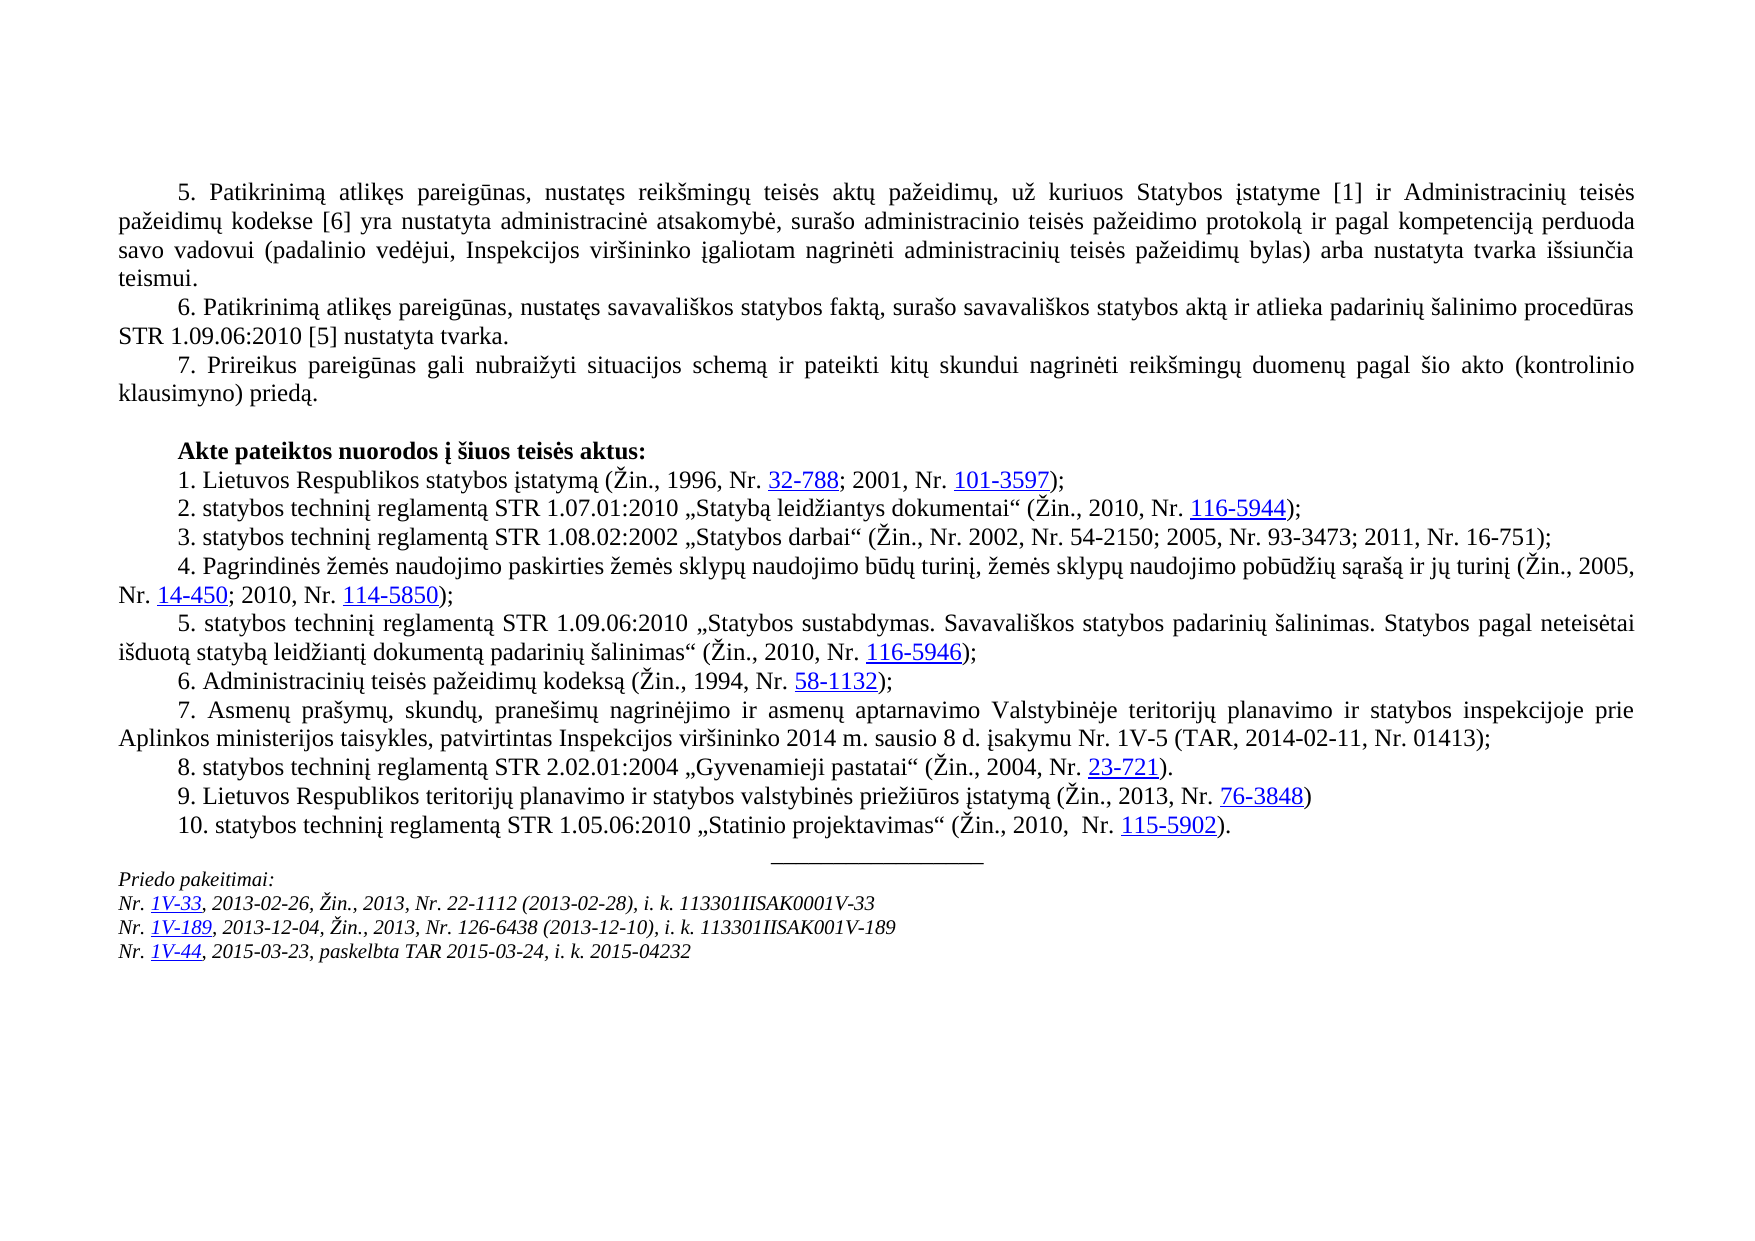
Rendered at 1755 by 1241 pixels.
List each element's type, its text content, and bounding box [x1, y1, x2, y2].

text 6. Patikrinimą atlikęs pareigūnas, nustatęs savavališkos statybos faktą, surašo savavališkos statybos aktą ir atlieka padarinių šalinimo procedūras STR 1.09.06:2010 [5] nustatyta tvarka. [118, 292, 1636, 350]
text 8. statybos techninį reglamentą STR 2.02.01:2004 „Gyvenamieji pastatai“ (Žin., 2004, Nr. 23-721). [118, 752, 1636, 781]
text 2. statybos techninį reglamentą STR 1.07.01:2010 „Statybą leidžiantys dokumentai“ (Žin., 2010, Nr. 116-5944); [118, 493, 1636, 522]
text Akte pateiktos nuorodos į šiuos teisės aktus: [118, 436, 1636, 465]
text 9. Lietuvos Respublikos teritorijų planavimo ir statybos valstybinės priežiūros įstatymą (Žin., 2013, Nr. 76-3848) [118, 781, 1636, 810]
text 1. Lietuvos Respublikos statybos įstatymą (Žin., 1996, Nr. 32-788; 2001, Nr. 101-3597); [118, 465, 1636, 493]
text Priedo pakeitimai: [118, 867, 1636, 891]
text 5. statybos techninį reglamentą STR 1.09.06:2010 „Statybos sustabdymas. Savavališkos statybos padarinių šalinimas. Statybos pagal neteisėtai išduotą statybą leidžiantį dokumentą padarinių šalinimas“ (Žin., 2010, Nr. 116-5946); [118, 608, 1636, 666]
text 3. statybos techninį reglamentą STR 1.08.02:2002 „Statybos darbai“ (Žin., Nr. 2002, Nr. 54-2150; 2005, Nr. 93-3473; 2011, Nr. 16-751); [118, 522, 1636, 551]
text Nr. 1V-33, 2013-02-26, Žin., 2013, Nr. 22-1112 (2013-02-28), i. k. 113301IISAK0001V-33 [118, 891, 1636, 915]
text Nr. 1V-189, 2013-12-04, Žin., 2013, Nr. 126-6438 (2013-12-10), i. k. 113301IISAK001V-189 [118, 915, 1636, 939]
text _________________ [118, 838, 1636, 867]
text Nr. 1V-44, 2015-03-23, paskelbta TAR 2015-03-24, i. k. 2015-04232 [118, 939, 1636, 963]
text 4. Pagrindinės žemės naudojimo paskirties žemės sklypų naudojimo būdų turinį, žemės sklypų naudojimo pobūdžių sąrašą ir jų turinį (Žin., 2005, Nr. 14-450; 2010, Nr. 114-5850); [118, 551, 1636, 608]
text 6. Administracinių teisės pažeidimų kodeksą (Žin., 1994, Nr. 58-1132); [118, 666, 1636, 695]
text 7. Prireikus pareigūnas gali nubraižyti situacijos schemą ir pateikti kitų skundui nagrinėti reikšmingų duomenų pagal šio akto (kontrolinio klausimyno) priedą. [118, 350, 1636, 407]
text 5. Patikrinimą atlikęs pareigūnas, nustatęs reikšmingų teisės aktų pažeidimų, už kuriuos Statybos įstatyme [1] ir Administracinių teisės pažeidimų kodekse [6] yra nustatyta administracinė atsakomybė, surašo administracinio teisės pažeidimo protokolą ir pagal kompetenciją perduoda savo vadovui (padalinio vedėjui, Inspekcijos viršininko įgaliotam nagrinėti administracinių teisės pažeidimų bylas) arba nustatyta tvarka išsiunčia teismui. [118, 177, 1636, 292]
text 7. Asmenų prašymų, skundų, pranešimų nagrinėjimo ir asmenų aptarnavimo Valstybinėje teritorijų planavimo ir statybos inspekcijoje prie Aplinkos ministerijos taisykles, patvirtintas Inspekcijos viršininko 2014 m. sausio 8 d. įsakymu Nr. 1V-5 (TAR, 2014-02-11, Nr. 01413); [118, 695, 1636, 752]
text 10. statybos techninį reglamentą STR 1.05.06:2010 „Statinio projektavimas“ (Žin., 2010, Nr. 115-5902). [118, 810, 1636, 838]
